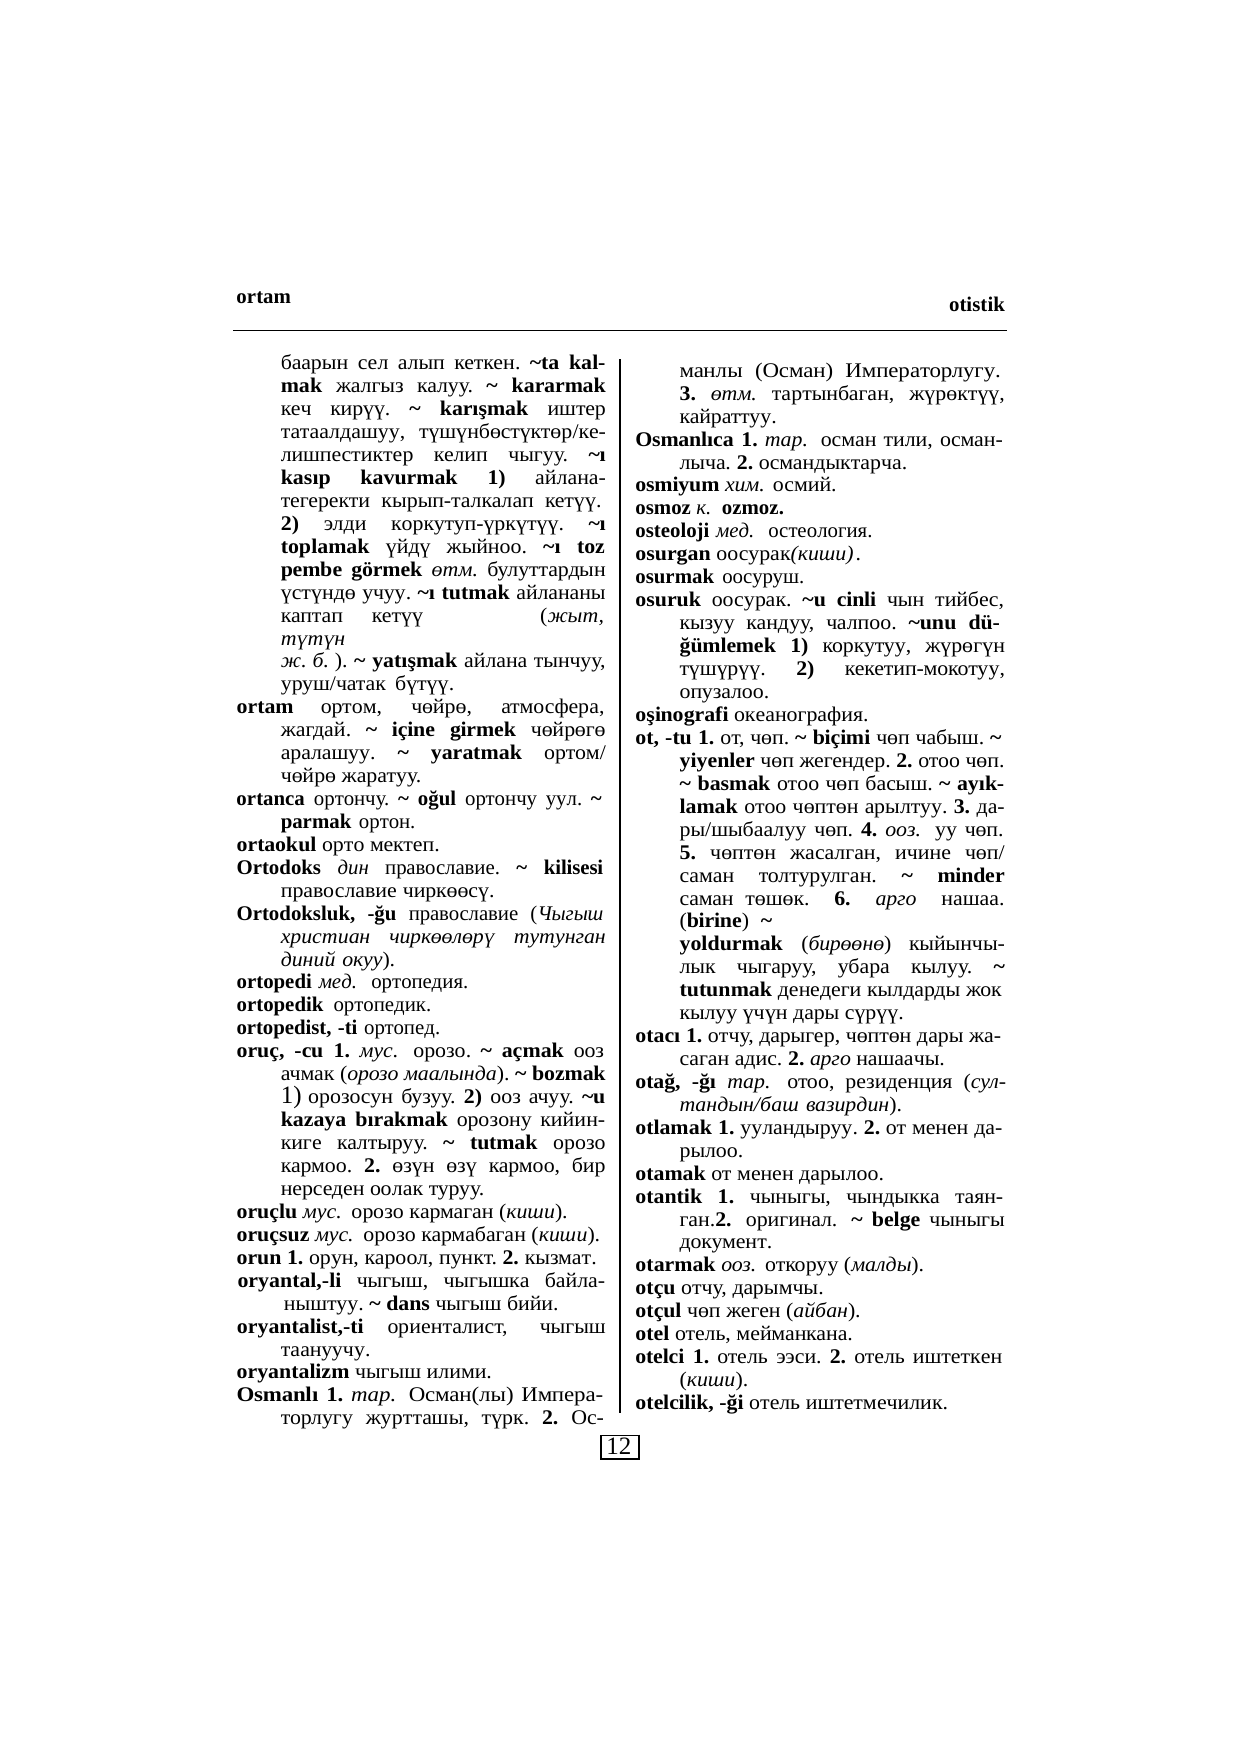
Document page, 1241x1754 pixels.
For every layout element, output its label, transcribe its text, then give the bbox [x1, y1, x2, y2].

text pembe görmek өтм. булуттардын үстүндө учуу. ~ı tutmak айлананы каптап кетүү (жыт, түтүн [281, 558, 606, 649]
text otistik [888, 292, 1065, 316]
text Osmanlıca 1. тар. осман тили, осман- лыча. 2. османдыктарча. [635, 428, 1032, 474]
text ortopedik ортопедик. [236, 993, 606, 1016]
text тандын/баш вазирдин). [679, 1093, 904, 1116]
text osuruk оосурак. ~u cinli чын тийбес, кызуу кандуу, чалпоо. ~unu dü- [635, 588, 1004, 634]
text ortopedist, -ti ортопед. [236, 1016, 606, 1039]
text oruç, -cu 1. мус. орозо. ~ açmak ооз [236, 1039, 606, 1062]
text 2) элди коркутуп-үркүтүү. ~ı toplamak үйдү жыйноо. ~ı toz [281, 512, 606, 558]
text 5. чөптөн жасалган, ичине чөп/ саман толтурулган. ~ minder саман төшөк. 6. арго нашаа. (birine) ~ [679, 841, 1004, 932]
text ж. б. ). ~ yatışmak айлана тынчуу, уруш/чатак бүтүү. [281, 649, 606, 695]
text жагдай. ~ içine girmek чөйрөгө аралашуу. ~ yaratmak ортом/ чөйрө жаратуу. [281, 718, 606, 787]
text ortam ортом, чөйрө, атмосфера, [236, 695, 606, 718]
text otelci 1. отель ээси. 2. отель иштеткен [635, 1345, 1065, 1368]
text ortanca ортончу. ~ oğul ортончу уул. ~ parmak ортон. [236, 787, 606, 833]
text ortopedi мед. ортопедия. [236, 971, 606, 993]
text osmoz к. ozmoz. [635, 496, 1065, 519]
text oşinografi океанография. [635, 703, 1065, 726]
text osteoloji мед. остеология. [635, 519, 1065, 542]
text otamak от менен дарылоо. [635, 1162, 1065, 1185]
text ~ basmak отоо чөп басыш. ~ ayık- lamak отоо чөптөн арылтуу. 3. да- ры/шыбаалуу чөп. 4. ооз. уу чөп. [679, 772, 1005, 841]
text otarmak ооз. откоруу (малды). [635, 1253, 1065, 1276]
text 3. өтм. тартынбаган, жүрөктүү, кайраттуу. [679, 382, 1005, 428]
text osurmak оосуруш. [635, 565, 1065, 588]
text oryantalizm чыгыш илими. [236, 1361, 606, 1383]
text торлугу журтташы, түрк. 2. Ос- [281, 1406, 606, 1429]
text otacı 1. отчу, дарыгер, чөптөн дары жа- саган адис. 2. арго нашаачы. [635, 1024, 1032, 1070]
text ortaokul орто мектеп. [236, 833, 606, 856]
text киге калтыруу. ~ tutmak орозо кармоо. 2. өзүн өзү кармоо, бир нерседен оолак туруу. [281, 1131, 606, 1200]
text ğümlemek 1) коркутуу, жүрөгүн түшүрүү. 2) кекетип-мокотуу, опузалоо. [679, 634, 1005, 703]
text oryantal,-li чыгыш, чыгышка байла- ныштуу. ~ dans чыгыш бийи. oryantalist,-ti ориенталист, чыгыш [236, 1269, 606, 1338]
text otelcilik, -ği отель иштетмечилик. [635, 1391, 1054, 1414]
text yoldurmak (бирөөнө) кыйынчы- лык чыгаруу, убара кылуу. ~ tutunmak денедеги кылдарды жок [679, 932, 1005, 1001]
text ortam [236, 284, 291, 308]
text Osmanlı 1. тар. Осман(лы) Импера- [236, 1383, 606, 1406]
text ган.2. оригинал. ~ belge чыныгы документ. [679, 1208, 1004, 1253]
text otağ, -ğı тар. отоо, резиденция (сул- [635, 1070, 1041, 1093]
text otçu отчу, дарымчы. otçul чөп жеген (айбан). otel отель, мейманкана. [635, 1276, 864, 1345]
text христиан чиркөөлөрү тутунган диний окуу). [281, 925, 606, 971]
text кылуу үчүн дары сүрүү. [679, 1001, 904, 1024]
text osurgan оосурак(киши). [635, 542, 1065, 565]
list орозосун бузуу. 2) ооз ачуу. ~u kazaya bırakmak орозону кийин- [281, 1085, 606, 1131]
text баарын сел алып кеткен. ~ta kal- mak жалгыз калуу. ~ kararmak кеч кирүү. ~ karışmak иштер татаалдашуу, түшүнбөстүктөр/ке- лишпестиктер келип чыгуу. ~ı kasıp kavurmak 1) айлана- тегеректи кырып-талкалап кетүү. [281, 350, 606, 512]
text otlamak 1. ууландыруу. 2. от менен да- [635, 1116, 1053, 1139]
text таануучу. [281, 1338, 371, 1361]
text osmiyum хим. осмий. [635, 474, 1065, 496]
text православие чиркөөсү. [236, 879, 606, 902]
text манлы (Осман) Императорлугу. [679, 358, 1004, 382]
text otantik 1. чыныгы, чындыкка таян- [635, 1185, 1038, 1208]
text oruçlu мус. орозо кармаган (киши). oruçsuz мус. орозо кармабаган (киши). orun 1. орун, кароол, пункт. 2. кызмат. [236, 1200, 606, 1269]
text ачмак (орозо маалында). ~ bozmak [281, 1062, 606, 1085]
text (киши). [679, 1368, 751, 1391]
text ot, -tu 1. от, чөп. ~ biçimi чөп чабыш. ~ yiyenler чөп жегендер. 2. отоо чөп. [635, 726, 1028, 772]
text Ortodoksluk, -ğu православие (Чыгыш [236, 902, 606, 925]
text Ortodoks дин православие. ~ kilisesi [236, 856, 606, 879]
text рылоо. [679, 1139, 744, 1162]
